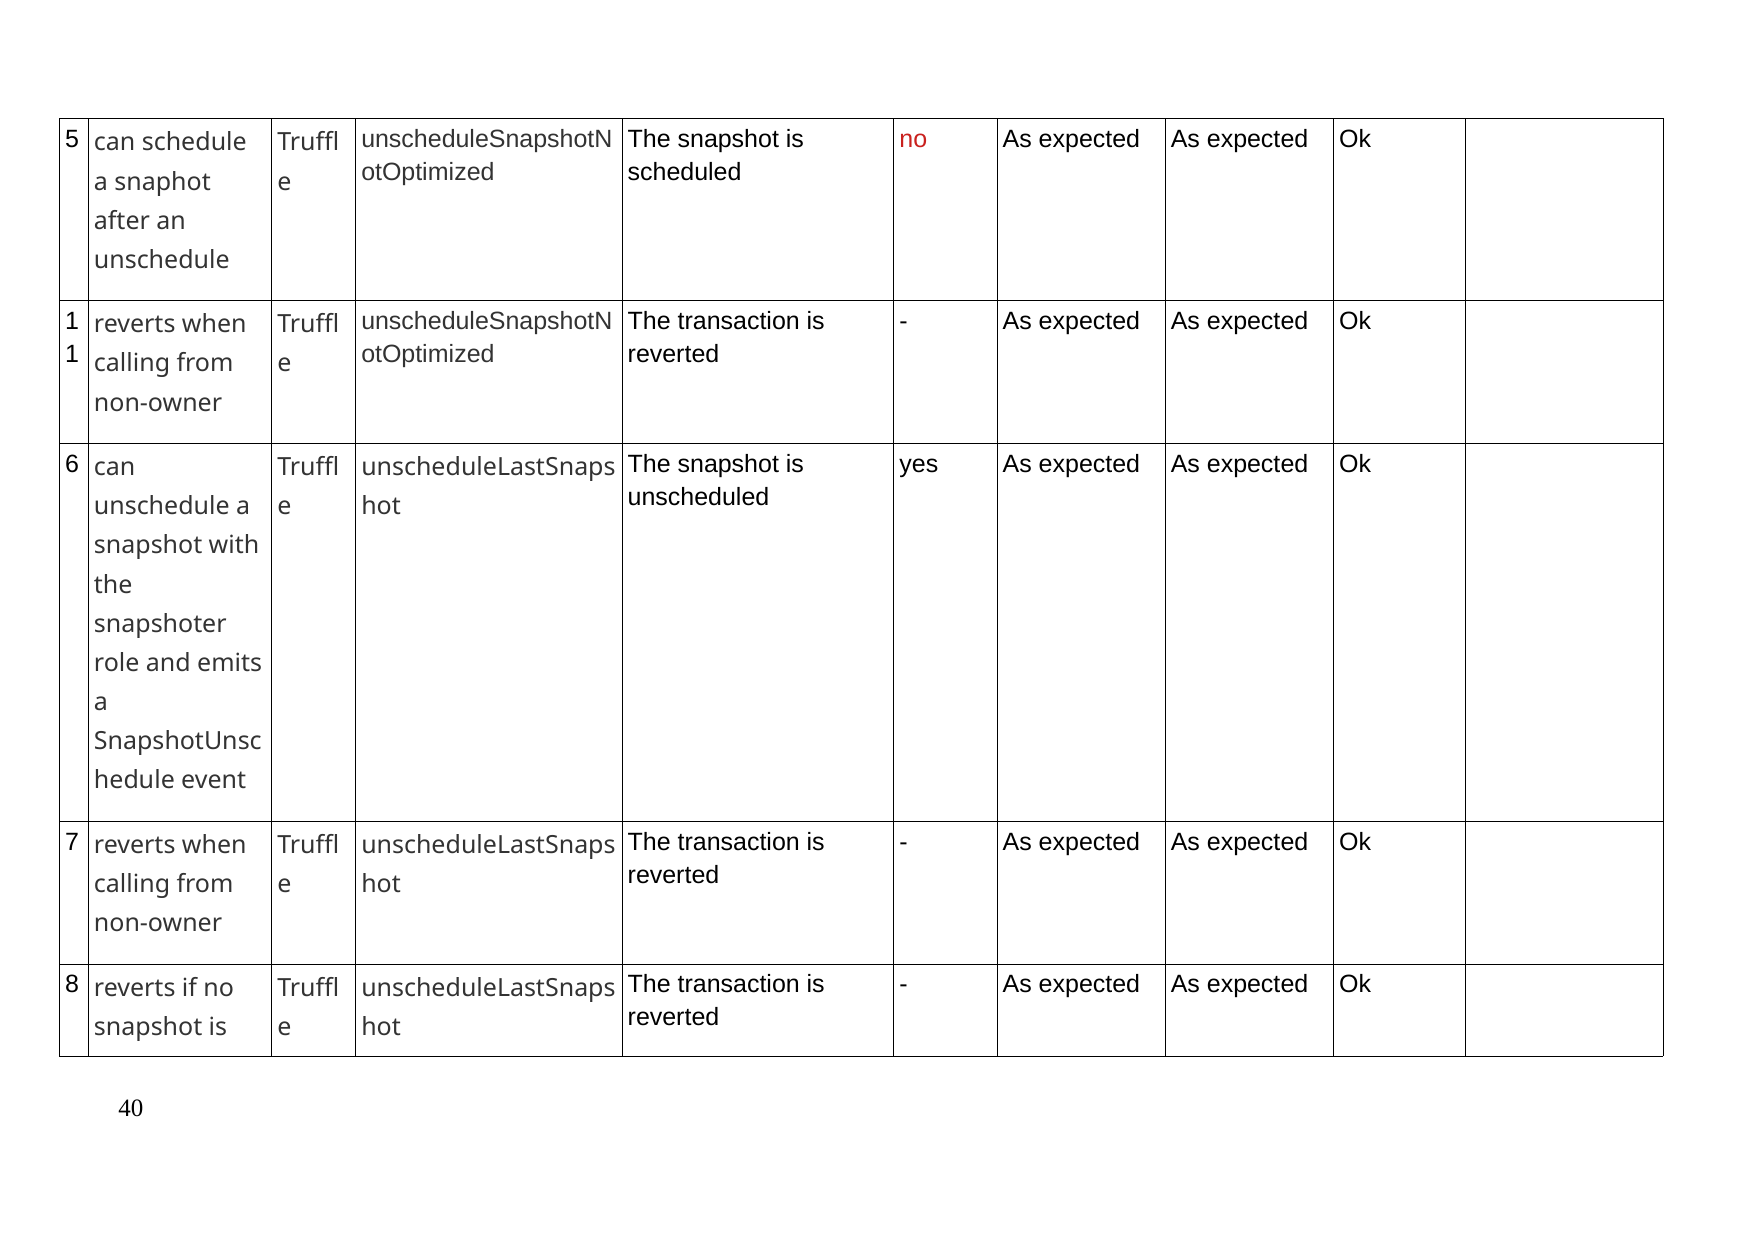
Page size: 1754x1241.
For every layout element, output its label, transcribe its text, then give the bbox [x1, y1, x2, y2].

table_cell [1466, 822, 1663, 963]
table_cell unscheduleSnapshotNotOptimized [356, 119, 622, 300]
table_cell As expected [998, 119, 1165, 300]
table_cell Ok [1334, 119, 1465, 300]
table_cell can unschedule a snapshot with the snapshoter role and emits a SnapshotUnschedule event [89, 444, 271, 821]
table_cell - [894, 965, 997, 1056]
table_cell As expected [1166, 822, 1333, 963]
table_cell 8 [60, 965, 88, 1056]
table_cell no [894, 119, 997, 300]
table_cell [1466, 965, 1663, 1056]
table_cell The snapshot is scheduled [623, 119, 893, 300]
table_cell [1466, 444, 1663, 821]
table_cell Truffle [272, 444, 355, 821]
table_cell As expected [998, 444, 1165, 821]
table_cell As expected [998, 965, 1165, 1056]
table_cell As expected [998, 822, 1165, 963]
table_cell As expected [1166, 444, 1333, 821]
table_cell As expected [998, 301, 1165, 443]
table_cell - [894, 822, 997, 963]
table_cell Truffle [272, 965, 355, 1056]
table_cell As expected [1166, 301, 1333, 443]
table_cell unscheduleLastSnapshot [356, 965, 622, 1056]
table_cell unscheduleSnapshotNotOptimized [356, 301, 622, 443]
table_cell 11 [60, 301, 88, 443]
table_cell reverts if no snapshot is [89, 965, 271, 1056]
table_cell The transaction is reverted [623, 965, 893, 1056]
table_cell can schedule a snaphot after an unschedule [89, 119, 271, 300]
table_cell Ok [1334, 822, 1465, 963]
table_cell 5 [60, 119, 88, 300]
table_cell Ok [1334, 301, 1465, 443]
table_cell - [894, 301, 997, 443]
table_cell unscheduleLastSnapshot [356, 444, 622, 821]
table_cell [1466, 301, 1663, 443]
table_cell The snapshot is unscheduled [623, 444, 893, 821]
table_cell The transaction is reverted [623, 301, 893, 443]
table_cell Ok [1334, 965, 1465, 1056]
table_cell The transaction is reverted [623, 822, 893, 963]
table_cell As expected [1166, 965, 1333, 1056]
table_cell Truffle [272, 119, 355, 300]
table_cell Truffle [272, 822, 355, 963]
table_cell Truffle [272, 301, 355, 443]
table_cell Ok [1334, 444, 1465, 821]
table_cell [1466, 119, 1663, 300]
table_cell 7 [60, 822, 88, 963]
table_cell reverts when calling from non-owner [89, 301, 271, 443]
table_cell As expected [1166, 119, 1333, 300]
table_cell reverts when calling from non-owner [89, 822, 271, 963]
table_cell 6 [60, 444, 88, 821]
table_cell unscheduleLastSnapshot [356, 822, 622, 963]
table_cell yes [894, 444, 997, 821]
